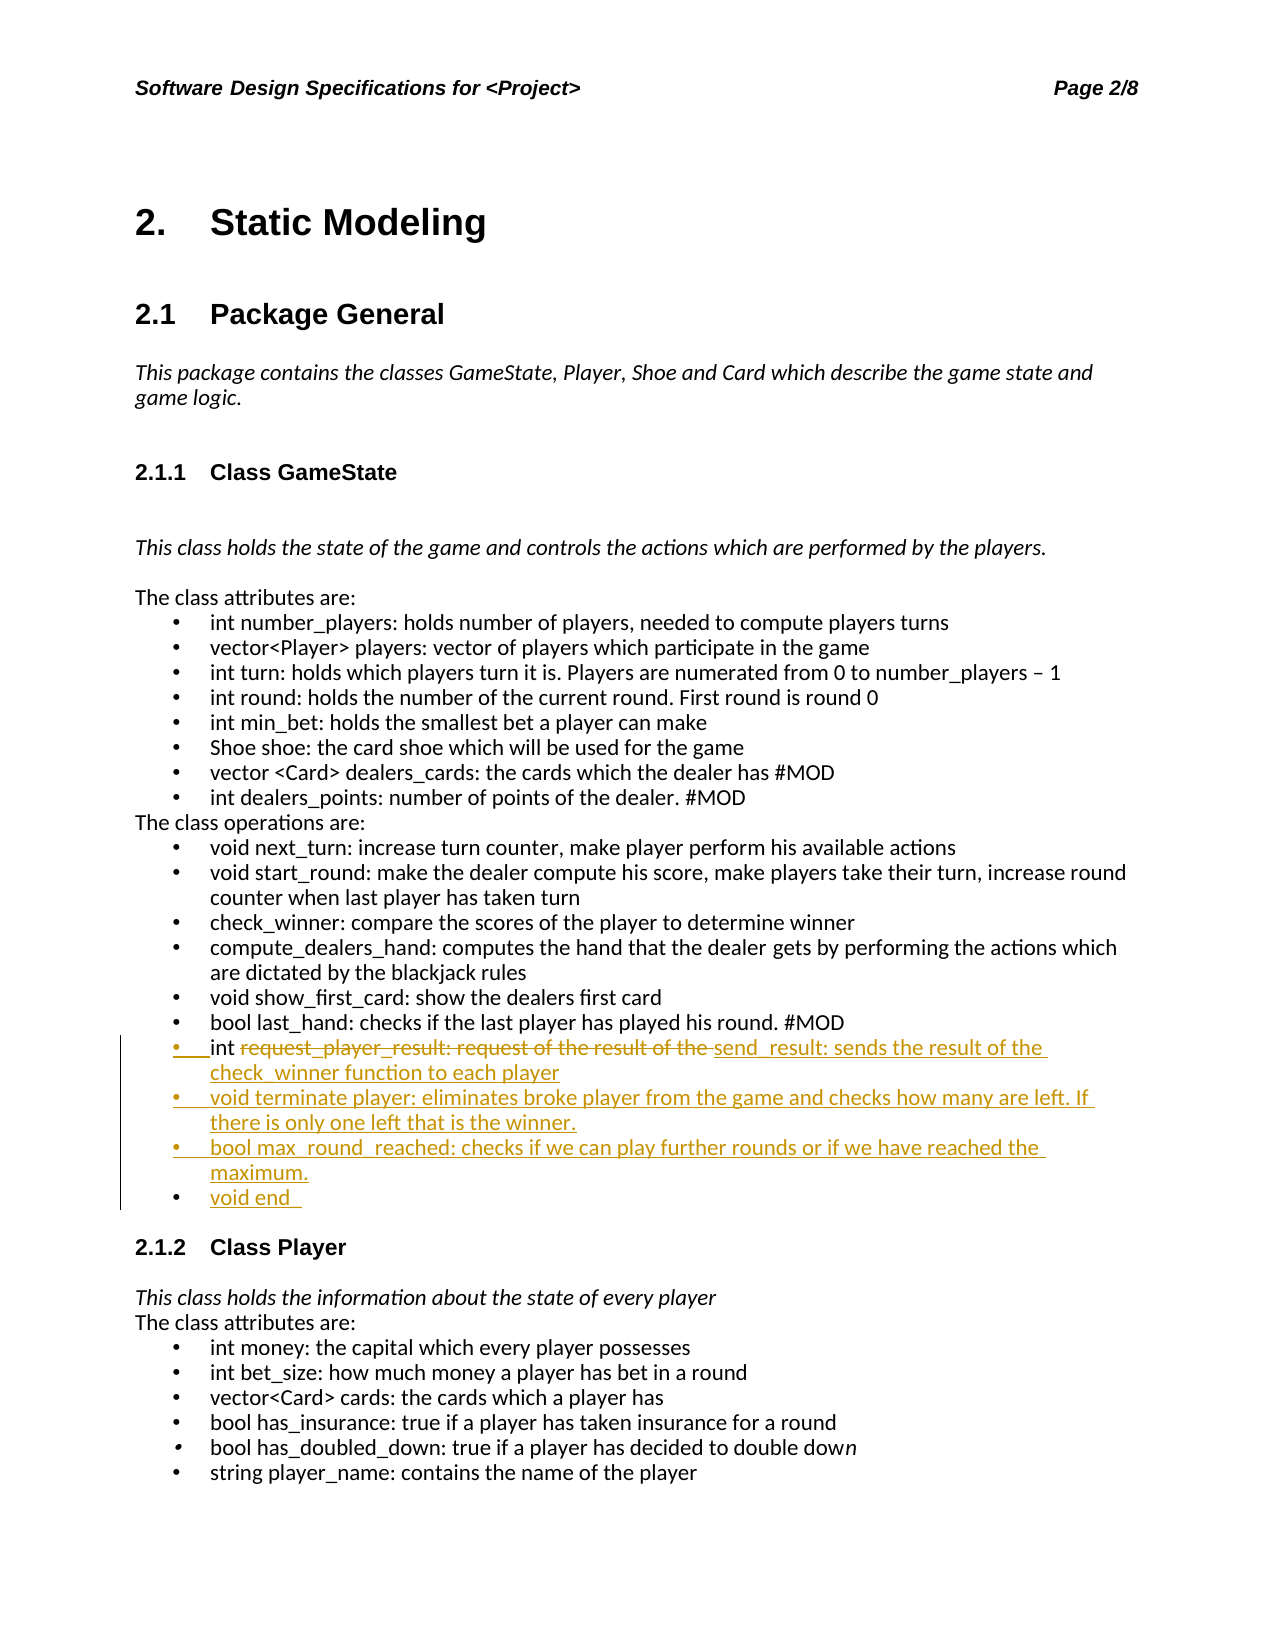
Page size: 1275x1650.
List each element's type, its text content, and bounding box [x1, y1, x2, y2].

list check_winner: compare the scores of the player to determine winner [172, 910, 1140, 935]
text This package contains the classes GameState, Player, Shoe and Card which describe the game state and game logic. [135, 360, 1140, 410]
list void end_ [172, 1185, 1140, 1210]
list int bet_size: how much money a player has bet in a round [172, 1360, 1140, 1385]
list int send_result: sends the result of the check_winner function to each player [172, 1035, 1140, 1085]
list vector <Card> dealers_cards: the cards which the dealer has #MOD [172, 760, 1140, 785]
text The class operations are: [135, 810, 1140, 835]
list compute_dealers_hand: computes the hand that the dealer gets by performing the actions which are dictated by the blackjack rules [172, 935, 1140, 985]
subtitle Package General [135, 297, 1140, 331]
list vector<Card> cards: the cards which a player has [172, 1385, 1140, 1410]
text The class attributes are: [135, 585, 1140, 610]
list bool has_insurance: true if a player has taken insurance for a round [172, 1410, 1140, 1435]
list Shoe shoe: the card shoe which will be used for the game [172, 735, 1140, 760]
list void terminate player: eliminates broke player from the game and checks how many are left. If there is only one left that is the winner. [172, 1085, 1140, 1135]
text This class holds the state of the game and controls the actions which are performed by the players. [135, 535, 1140, 560]
list void next_turn: increase turn counter, make player perform his available actions [172, 835, 1140, 860]
list int dealers_points: number of points of the dealer. #MOD [172, 785, 1140, 810]
list vector<Player> players: vector of players which participate in the game [172, 635, 1140, 660]
list bool max_round_reached: checks if we can play further rounds or if we have reached the maximum. [172, 1135, 1140, 1185]
subtitle Class GameState [135, 460, 1140, 485]
list int turn: holds which players turn it is. Players are numerated from 0 to number_players – 1 [172, 660, 1140, 685]
text The class attributes are: [135, 1310, 1140, 1335]
list int min_bet: holds the smallest bet a player can make [172, 710, 1140, 735]
list int round: holds the number of the current round. First round is round 0 [172, 685, 1140, 710]
text This class holds the information about the state of every player [135, 1285, 1140, 1310]
subtitle Static Modeling [135, 200, 1140, 243]
list void start_round: make the dealer compute his score, make players take their turn, increase round counter when last player has taken turn [172, 860, 1140, 910]
list bool last_hand: checks if the last player has played his round. #MOD [172, 1010, 1140, 1035]
subtitle Class Player [135, 1235, 1140, 1260]
list string player_name: contains the name of the player [172, 1460, 1140, 1485]
list int number_players: holds number of players, needed to compute players turns [172, 610, 1140, 635]
list void show_first_card: show the dealers first card [172, 985, 1140, 1010]
list bool has_doubled_down: true if a player has decided to double down [172, 1435, 1140, 1460]
list int money: the capital which every player possesses [172, 1335, 1140, 1360]
